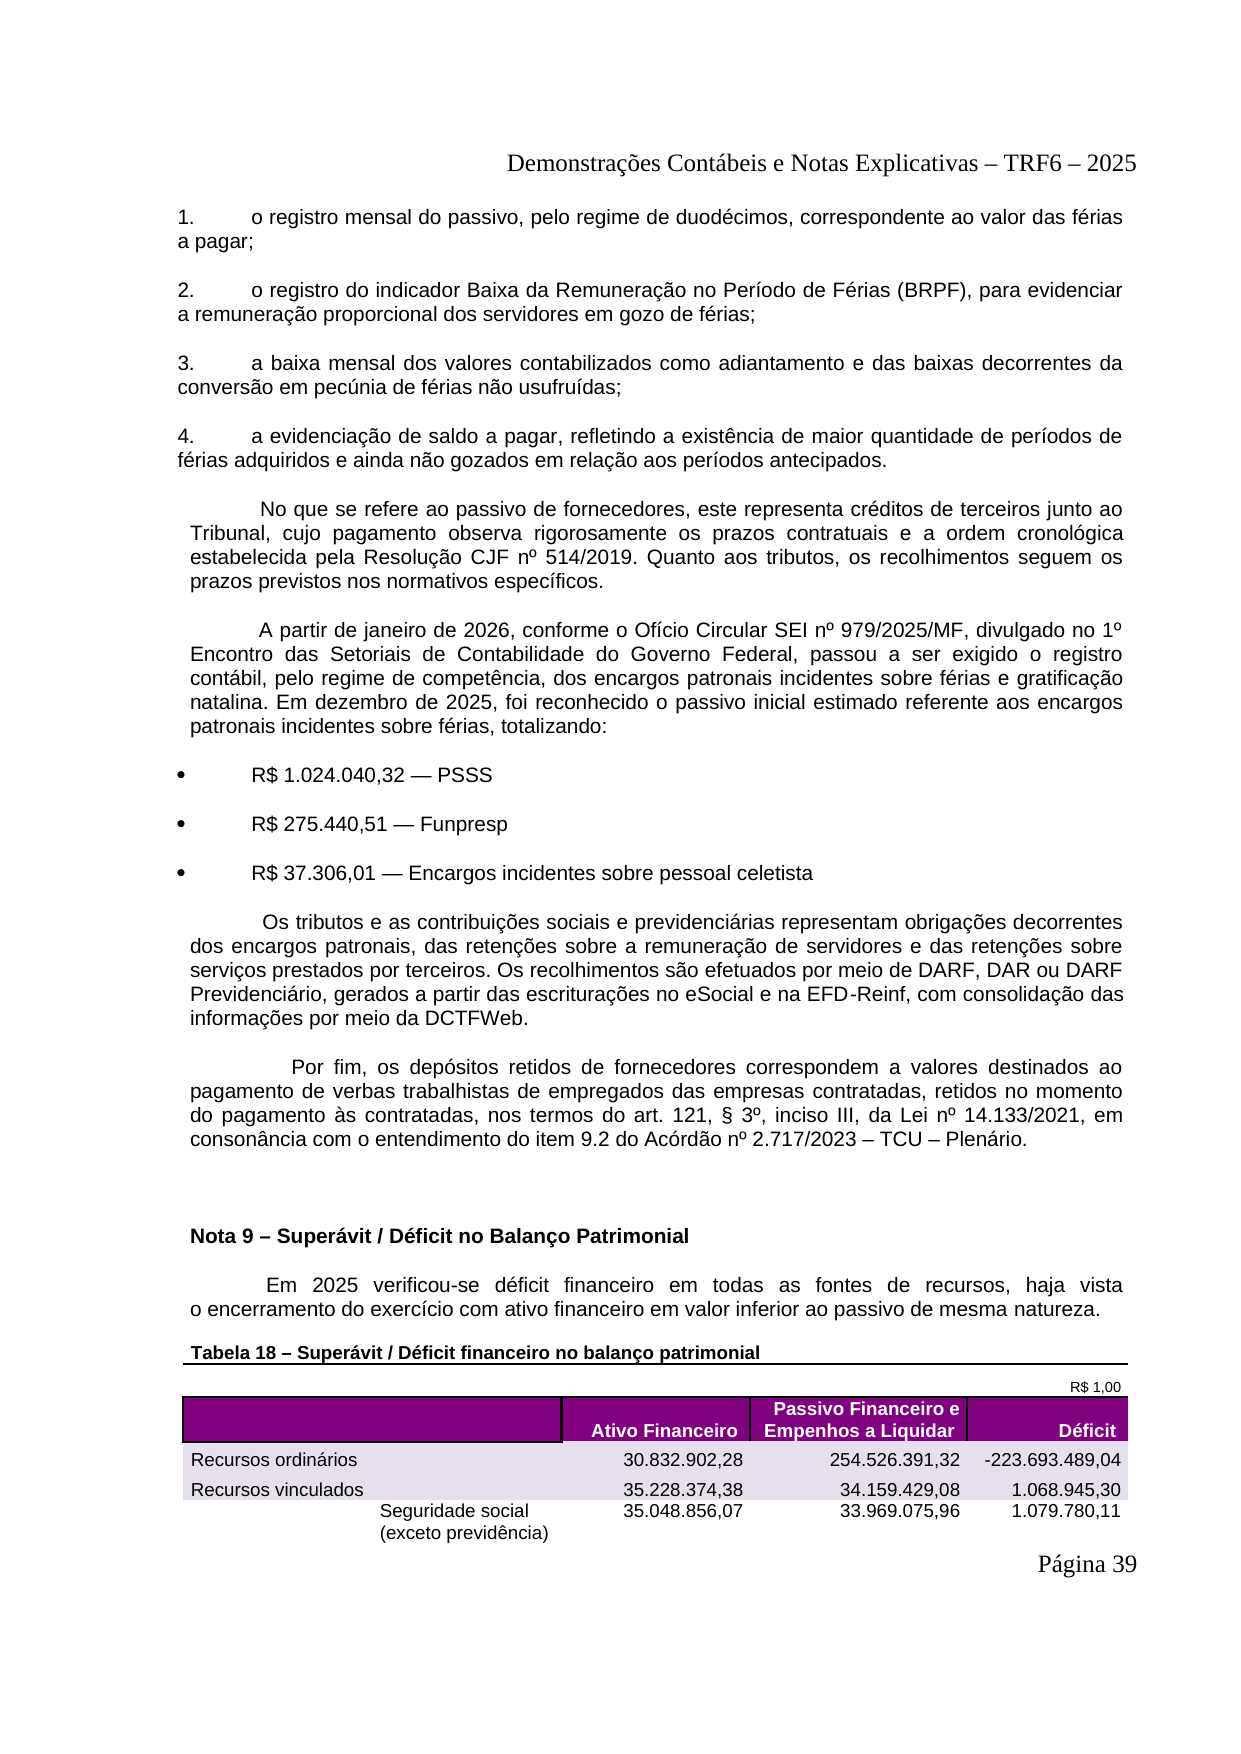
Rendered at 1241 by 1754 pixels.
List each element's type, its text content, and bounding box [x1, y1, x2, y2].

table_cell R$ 1,00 [967, 1365, 1128, 1396]
table_cell [184, 1398, 560, 1441]
text No que se refere ao passivo de fornecedores, este representa créditos de terceiros junto ao Tribunal, cujo pagamento observa rigorosamente os prazos contratuais e a ordem cronológica estabelecida pela Resolução CJF nº 514/2019. Quanto aos tributos, os recolhimentos seguem os prazos previstos nos normativos específicos. [190, 497, 1124, 593]
list R$ 1.024.040,32 — PSSS [177, 762, 1124, 787]
text Em 2025 verificou-se déficit financeiro em todas as fontes de recursos, haja vista o encerramento do exercício com ativo financeiro em valor inferior ao passivo de mesma natureza. [190, 1273, 1124, 1321]
list o registro mensal do passivo, pelo regime de duodécimos, correspondente ao valor das férias a pagar; [177, 205, 1124, 253]
text Por fim, os depósitos retidos de fornecedores correspondem a valores destinados ao pagamento de verbas trabalhistas de empregados das empresas contratadas, retidos no momento do pagamento às contratadas, nos termos do art. 121, § 3º, inciso III, da Lei nº 14.133/2021, em consonância com o entendimento do item 9.2 do Acórdão nº 2.717/2023 – TCU – Plenário. [190, 1054, 1124, 1150]
table_cell Passivo Financeiro e Empenhos a Liquidar [751, 1398, 966, 1441]
table_cell Recursos ordinários [183, 1443, 561, 1471]
table_cell 1.068.945,30 [967, 1471, 1128, 1500]
table_cell Seguridade social (exceto previdência) [372, 1500, 561, 1543]
table_cell [561, 1365, 750, 1396]
table_cell Ativo Financeiro [563, 1398, 749, 1441]
table_cell [750, 1365, 967, 1396]
table_cell [183, 1365, 372, 1396]
text A partir de janeiro de 2026, conforme o Ofício Circular SEI nº 979/2025/MF, divulgado no 1º Encontro das Setoriais de Contabilidade do Governo Federal, passou a ser exigido o registro contábil, pelo regime de competência, dos encargos patronais incidentes sobre férias e gratificação natalina. Em dezembro de 2025, foi reconhecido o passivo inicial estimado referente aos encargos patronais incidentes sobre férias, totalizando: [190, 618, 1124, 737]
list R$ 275.440,51 — Funpresp [177, 812, 1124, 836]
table_cell 1.079.780,11 [967, 1500, 1128, 1543]
table_cell Déficit [968, 1398, 1128, 1441]
table_cell 30.832.902,28 [561, 1441, 750, 1471]
list o registro do indicador Baixa da Remuneração no Período de Férias (BRPF), para evidenciar a remuneração proporcional dos servidores em gozo de férias; [177, 278, 1124, 326]
list a baixa mensal dos valores contabilizados como adiantamento e das baixas decorrentes da conversão em pecúnia de férias não usufruídas; [177, 351, 1124, 399]
table_cell 33.969.075,96 [750, 1500, 967, 1543]
table_cell 34.159.429,08 [750, 1471, 967, 1500]
table_header Tabela 18 – Superávit / Déficit financeiro no balanço patrimonial [183, 1334, 1128, 1363]
table_cell 254.526.391,32 [750, 1441, 967, 1471]
list R$ 37.306,01 — Encargos incidentes sobre pessoal celetista [177, 861, 1124, 885]
table_cell [183, 1500, 372, 1543]
table_cell 35.228.374,38 [561, 1471, 750, 1500]
table_cell [372, 1365, 561, 1396]
table_cell -223.693.489,04 [967, 1441, 1128, 1471]
text Nota 9 – Superávit / Déficit no Balanço Patrimonial [190, 1224, 1124, 1248]
table_cell 35.048.856,07 [561, 1500, 750, 1543]
list a evidenciação de saldo a pagar, refletindo a existência de maior quantidade de períodos de férias adquiridos e ainda não gozados em relação aos períodos antecipados. [177, 424, 1124, 472]
table_cell Recursos vinculados [183, 1471, 561, 1500]
text Os tributos e as contribuições sociais e previdenciárias representam obrigações decorrentes dos encargos patronais, das retenções sobre a remuneração de servidores e das retenções sobre serviços prestados por terceiros. Os recolhimentos são efetuados por meio de DARF, DAR ou DARF Previdenciário, gerados a partir das escriturações no eSocial e na EFD‑Reinf, com consolidação das informações por meio da DCTFWeb. [190, 910, 1124, 1029]
